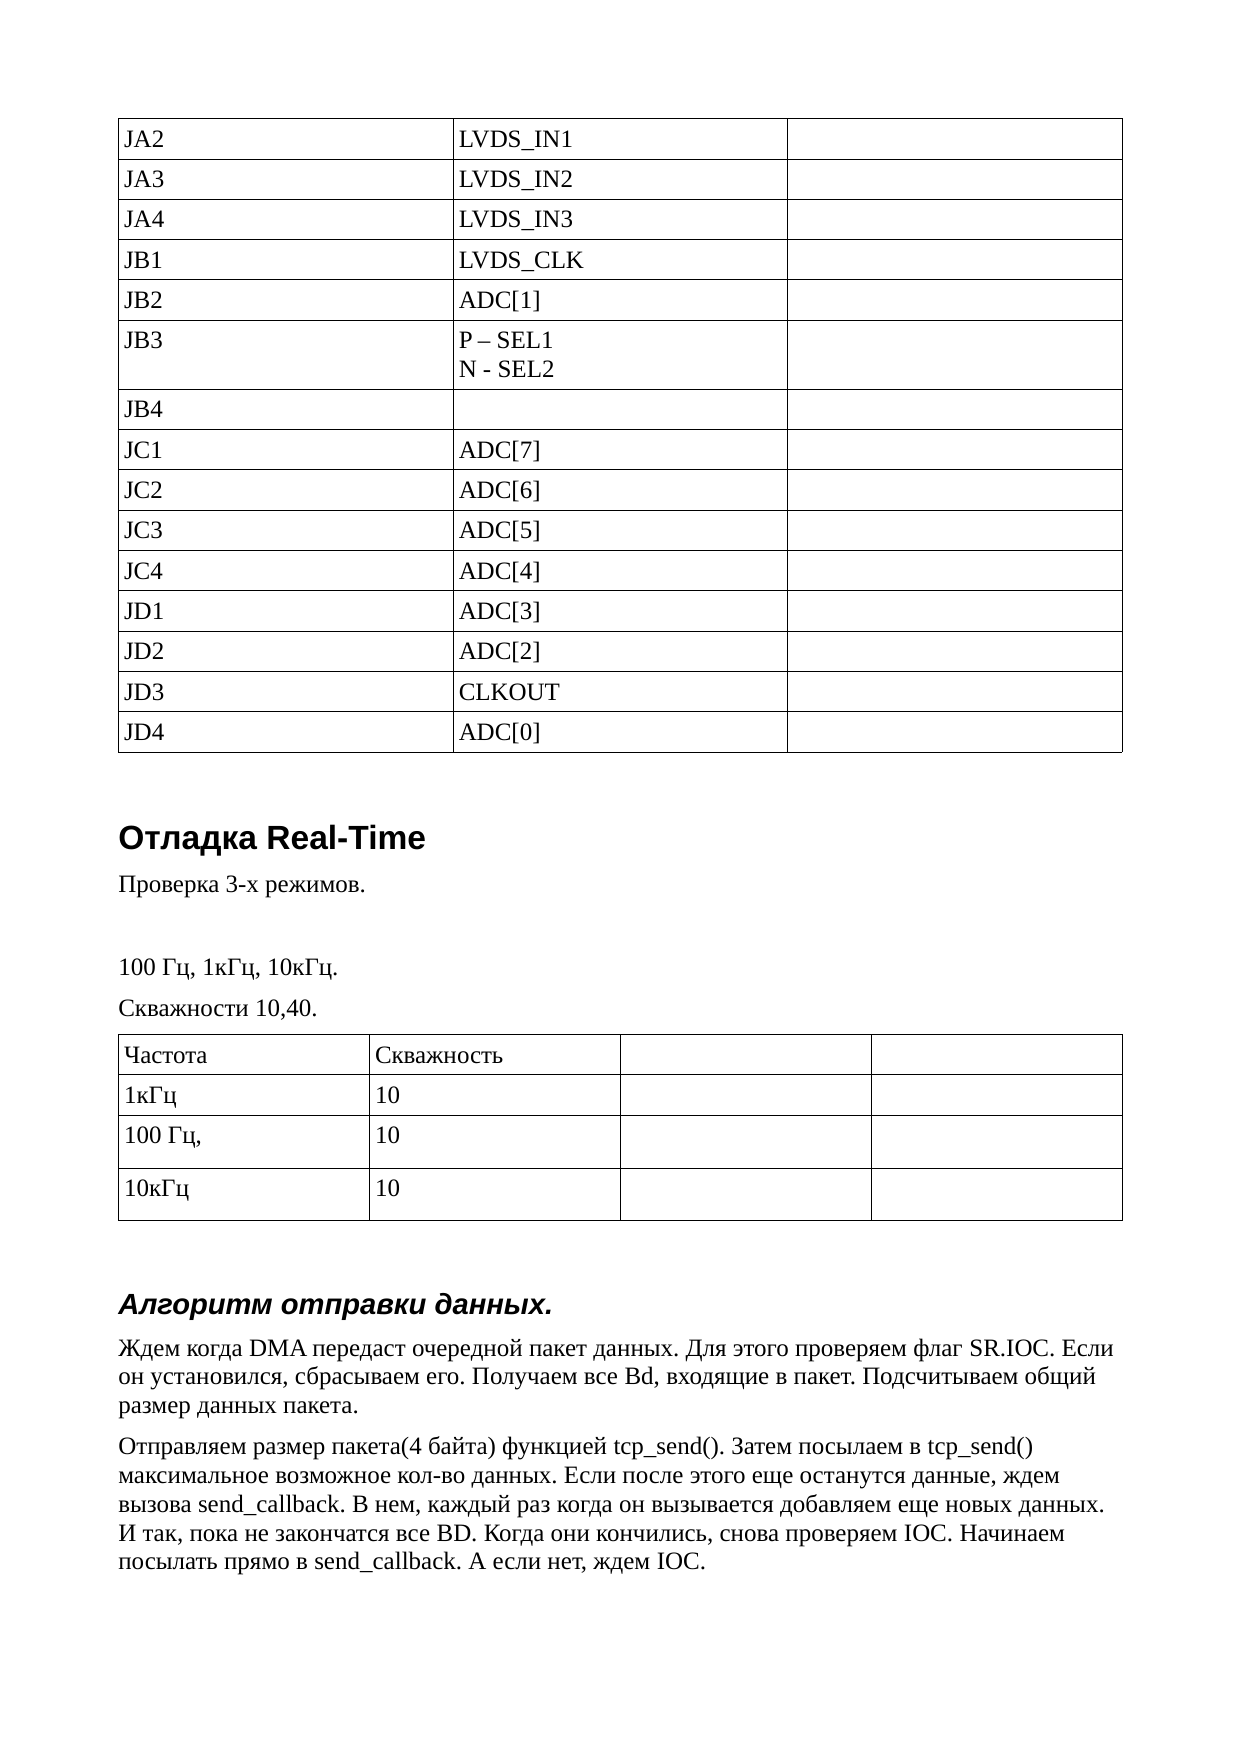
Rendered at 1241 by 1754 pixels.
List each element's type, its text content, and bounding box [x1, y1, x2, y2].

table_cell [872, 1169, 1122, 1220]
subtitle Алгоритм отправки данных. [118, 1287, 1122, 1320]
table_cell JB1 [119, 240, 453, 279]
table_cell ADC[3] [454, 591, 787, 631]
table_cell ADC[5] [454, 511, 787, 550]
table_cell [788, 591, 1122, 631]
table_cell ADC[7] [454, 430, 787, 469]
table_cell [788, 119, 1122, 158]
table_cell 10 [370, 1075, 620, 1115]
table_cell P – SEL1 N - SEL2 [454, 321, 787, 389]
table_cell [788, 160, 1122, 199]
table_cell 100 Гц, [119, 1116, 369, 1167]
table_cell JA4 [119, 200, 453, 239]
table_cell JA3 [119, 160, 453, 199]
table_cell [788, 240, 1122, 279]
text Отправляем размер пакета(4 байта) функцией tcp_send(). Затем посылаем в tcp_send() максимальное возможное кол-во данных. Если после этого еще останутся данные, ждем вызова send_callback. В нем, каждый раз когда он вызывается добавляем еще новых данных. И так, пока не закончатся все BD. Когда они кончились, снова проверяем IOC. Начинаем посылать прямо в send_callback. А если нет, ждем IOC. [118, 1431, 1122, 1575]
table_cell ADC[2] [454, 632, 787, 671]
table_cell [788, 280, 1122, 320]
table_cell JC1 [119, 430, 453, 469]
table_cell [621, 1169, 871, 1220]
table_cell 10кГц [119, 1169, 369, 1220]
table_cell [788, 511, 1122, 550]
table_header [621, 1035, 871, 1074]
table_cell 1кГц [119, 1075, 369, 1115]
text Скважности 10,40. [118, 993, 1122, 1022]
table_cell CLKOUT [454, 672, 787, 711]
table_cell JC2 [119, 470, 453, 510]
table_cell JB3 [119, 321, 453, 389]
table_cell LVDS_IN2 [454, 160, 787, 199]
table_cell JD4 [119, 712, 453, 752]
table_cell [621, 1075, 871, 1115]
table_cell [788, 430, 1122, 469]
table_header [872, 1035, 1122, 1074]
table_cell LVDS_IN1 [454, 119, 787, 158]
table_cell JC4 [119, 551, 453, 590]
text Ждем когда DMA передаст очередной пакет данных. Для этого проверяем флаг SR.IOC. Если он установился, сбрасываем его. Получаем все Bd, входящие в пакет. Подсчитываем общий размер данных пакета. [118, 1333, 1122, 1419]
table_cell [788, 632, 1122, 671]
table_cell LVDS_IN3 [454, 200, 787, 239]
table_cell [621, 1116, 871, 1167]
table_cell [454, 390, 787, 429]
subtitle Отладка Real-Time [118, 818, 1122, 857]
table_cell JB2 [119, 280, 453, 320]
text 100 Гц, 1кГц, 10кГц. [118, 952, 1122, 980]
table_cell [872, 1075, 1122, 1115]
table_cell LVDS_CLK [454, 240, 787, 279]
table_cell JC3 [119, 511, 453, 550]
table_cell ADC[0] [454, 712, 787, 752]
table_header Частота [119, 1035, 369, 1074]
table_cell [788, 551, 1122, 590]
table_cell JA2 [119, 119, 453, 158]
table_cell [788, 712, 1122, 752]
table_cell JD3 [119, 672, 453, 711]
table_cell ADC[6] [454, 470, 787, 510]
table_cell [788, 390, 1122, 429]
table_cell JD2 [119, 632, 453, 671]
table_cell ADC[1] [454, 280, 787, 320]
table_cell 10 [370, 1169, 620, 1220]
table_cell 10 [370, 1116, 620, 1167]
table_cell ADC[4] [454, 551, 787, 590]
table_cell [872, 1116, 1122, 1167]
table_cell [788, 672, 1122, 711]
table_cell [788, 321, 1122, 389]
table_cell [788, 470, 1122, 510]
table_cell [788, 200, 1122, 239]
table_header Скважность [370, 1035, 620, 1074]
text Проверка 3-х режимов. [118, 869, 1122, 898]
table_cell JD1 [119, 591, 453, 631]
table_cell JB4 [119, 390, 453, 429]
